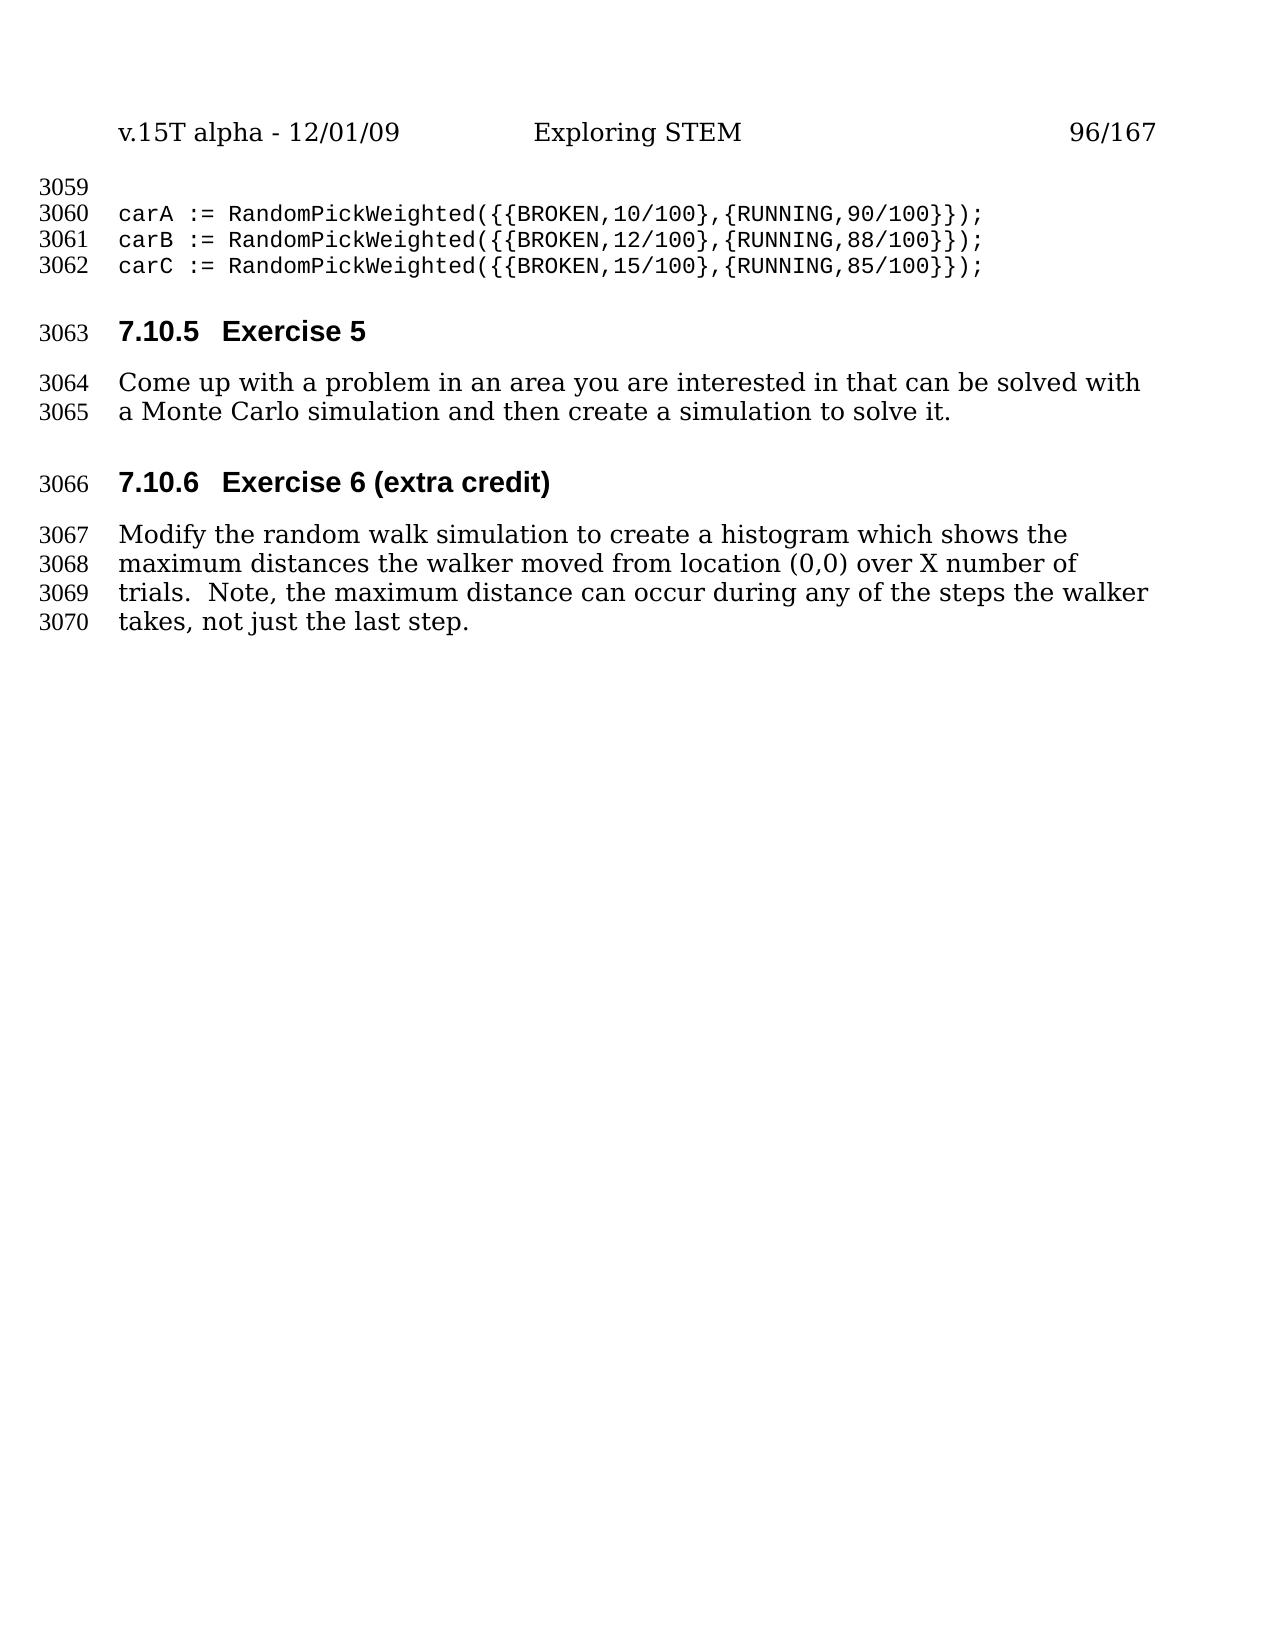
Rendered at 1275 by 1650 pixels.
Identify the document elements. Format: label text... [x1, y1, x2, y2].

subtitle Exercise 6 (extra credit) [118, 465, 1157, 499]
subtitle Exercise 5 [118, 313, 1157, 347]
text carB := RandomPickWeighted({{BROKEN,12/100},{RUNNING,88/100}}); [118, 229, 1157, 254]
text carA := RandomPickWeighted({{BROKEN,10/100},{RUNNING,90/100}}); [118, 203, 1157, 229]
text carC := RandomPickWeighted({{BROKEN,15/100},{RUNNING,85/100}}); [118, 254, 1157, 281]
text Come up with a problem in an area you are interested in that can be solved with a Monte Carlo simulation and then create a simulation to solve it. [118, 368, 1157, 426]
text Modify the random walk simulation to create a histogram which shows the maximum distances the walker moved from location (0,0) over X number of trials. Note, the maximum distance can occur during any of the steps the walker takes, not just the last step. [118, 520, 1157, 637]
